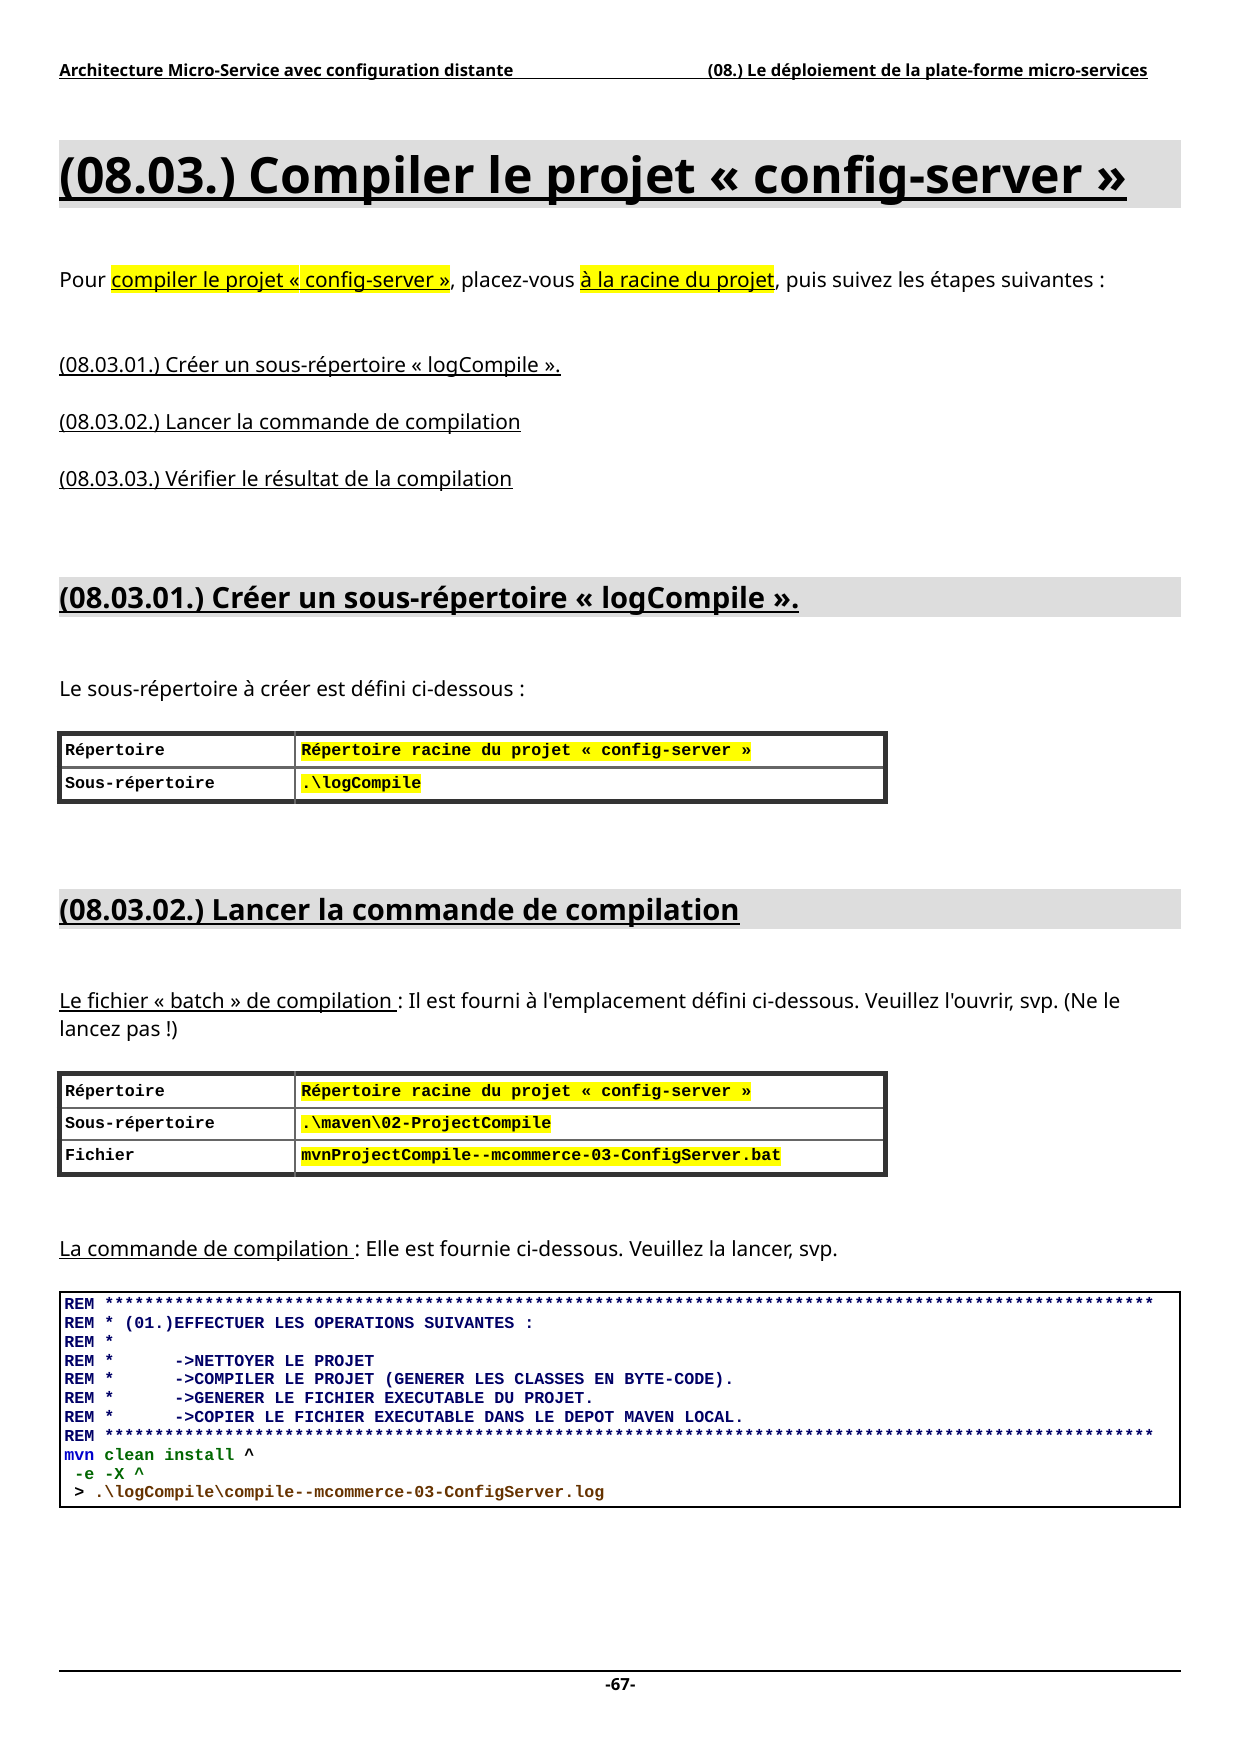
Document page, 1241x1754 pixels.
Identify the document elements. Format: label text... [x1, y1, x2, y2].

text (08.03.) Compiler le projet « config-server » [59, 140, 1181, 208]
text REM * [61, 1328, 1179, 1347]
text REM * ->GENERER LE FICHIER EXECUTABLE DU PROJET. [61, 1385, 1179, 1404]
text Le sous-répertoire à créer est défini ci-dessous : [59, 674, 1181, 702]
table_cell mvnProjectCompile--mcommerce-03-ConfigServer.bat [296, 1141, 883, 1172]
table_header Répertoire racine du projet « config-server » [296, 736, 883, 766]
table_header Répertoire [62, 736, 294, 766]
table_cell .\maven\02-ProjectCompile [296, 1109, 883, 1139]
table_cell .\logCompile [296, 769, 883, 799]
text REM ********************************************************************************************************* [61, 1293, 1179, 1309]
text REM * (01.)EFFECTUER LES OPERATIONS SUIVANTES : [61, 1309, 1179, 1328]
text (08.03.02.) Lancer la commande de compilation [59, 407, 1181, 435]
text REM * ->COMPILER LE PROJET (GENERER LES CLASSES EN BYTE-CODE). [61, 1366, 1179, 1385]
text REM * ->COPIER LE FICHIER EXECUTABLE DANS LE DEPOT MAVEN LOCAL. [61, 1404, 1179, 1422]
text > .\logCompile\compile--mcommerce-03-ConfigServer.log [61, 1479, 1179, 1506]
text La commande de compilation : Elle est fournie ci-dessous. Veuillez la lancer, svp. [59, 1234, 1181, 1262]
table_cell Fichier [62, 1141, 294, 1172]
text (08.03.02.) Lancer la commande de compilation [59, 889, 1181, 929]
table_header Répertoire racine du projet « config-server » [296, 1076, 883, 1107]
table_cell Sous-répertoire [62, 1109, 294, 1139]
text (08.03.01.) Créer un sous-répertoire « logCompile ». [59, 577, 1181, 617]
table_header Répertoire [62, 1076, 294, 1107]
text Pour compiler le projet « config-server », placez-vous à la racine du projet, puis suivez les étapes suivantes : [59, 265, 1181, 293]
text Le fichier « batch » de compilation : Il est fourni à l'emplacement défini ci-dessous. Veuillez l'ouvrir, svp. (Ne le lancez pas !) [59, 986, 1181, 1043]
text mvn clean install ^ [61, 1441, 1179, 1460]
text REM * ->NETTOYER LE PROJET [61, 1347, 1179, 1366]
text -e -X ^ [61, 1460, 1179, 1479]
table_cell Sous-répertoire [62, 769, 294, 799]
text REM ********************************************************************************************************* [61, 1422, 1179, 1441]
text (08.03.01.) Créer un sous-répertoire « logCompile ». [59, 350, 1181, 378]
text (08.03.03.) Vérifier le résultat de la compilation [59, 464, 1181, 492]
